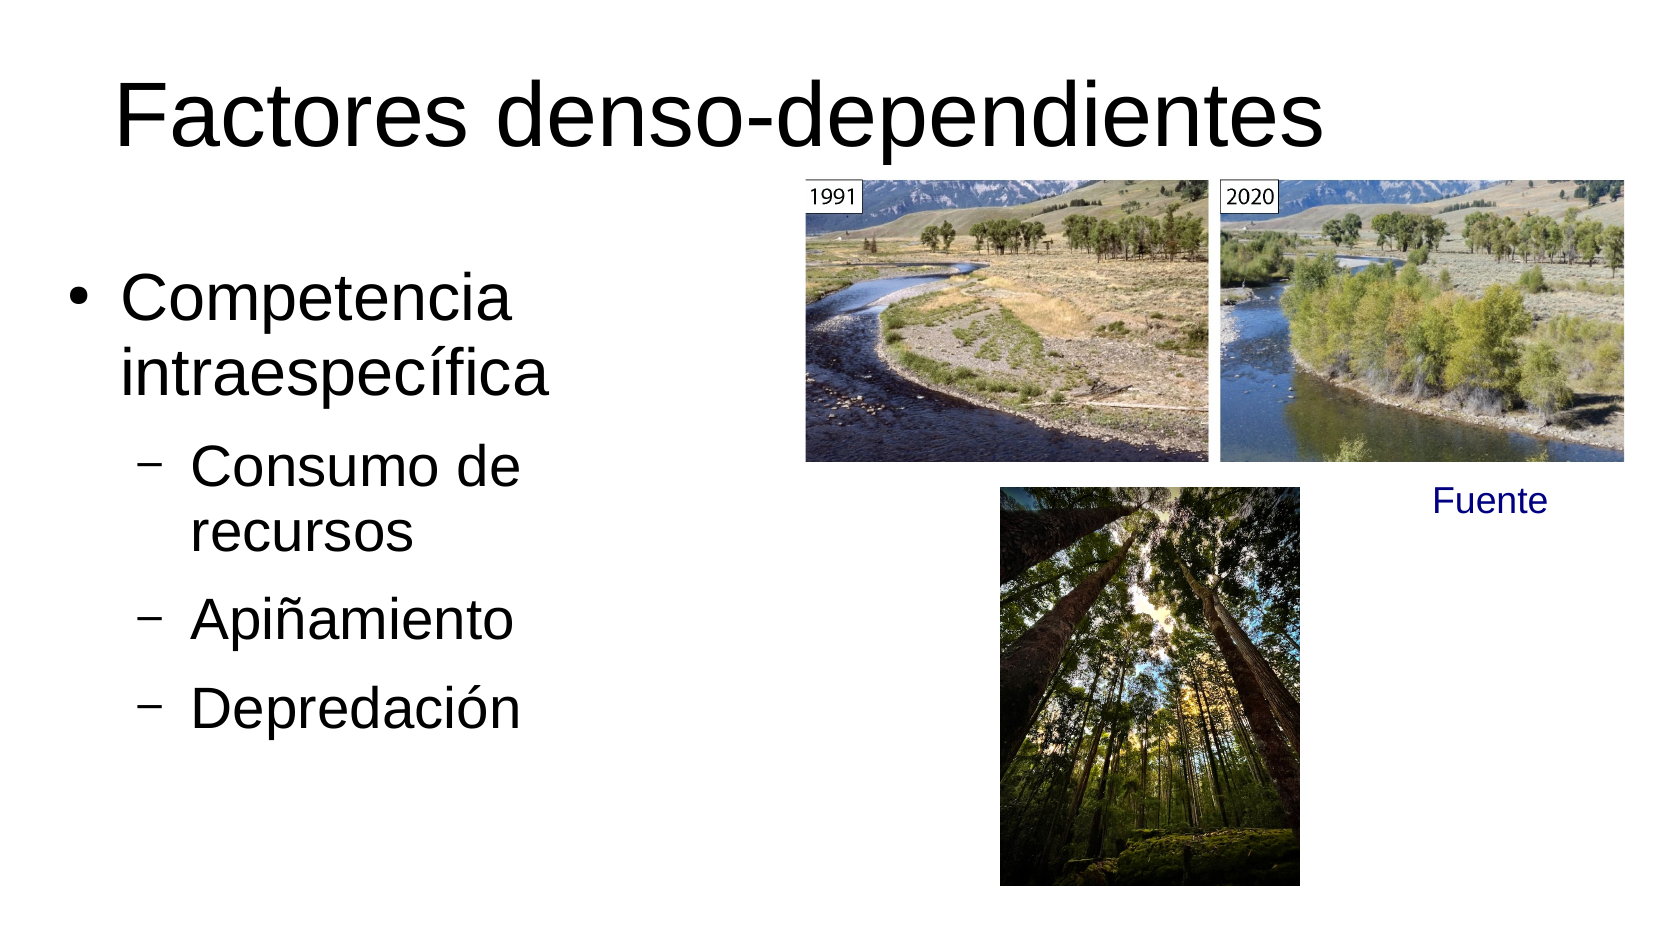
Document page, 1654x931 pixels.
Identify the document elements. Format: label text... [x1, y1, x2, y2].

picture [805, 177, 1625, 462]
picture [1000, 487, 1300, 886]
text_box Fuente [1417, 472, 1654, 530]
title Factores denso-dependientes [82, 37, 1359, 193]
list Competencia intraespecífica Consumo de recursos Apiñamiento Depredación [49, 260, 680, 800]
